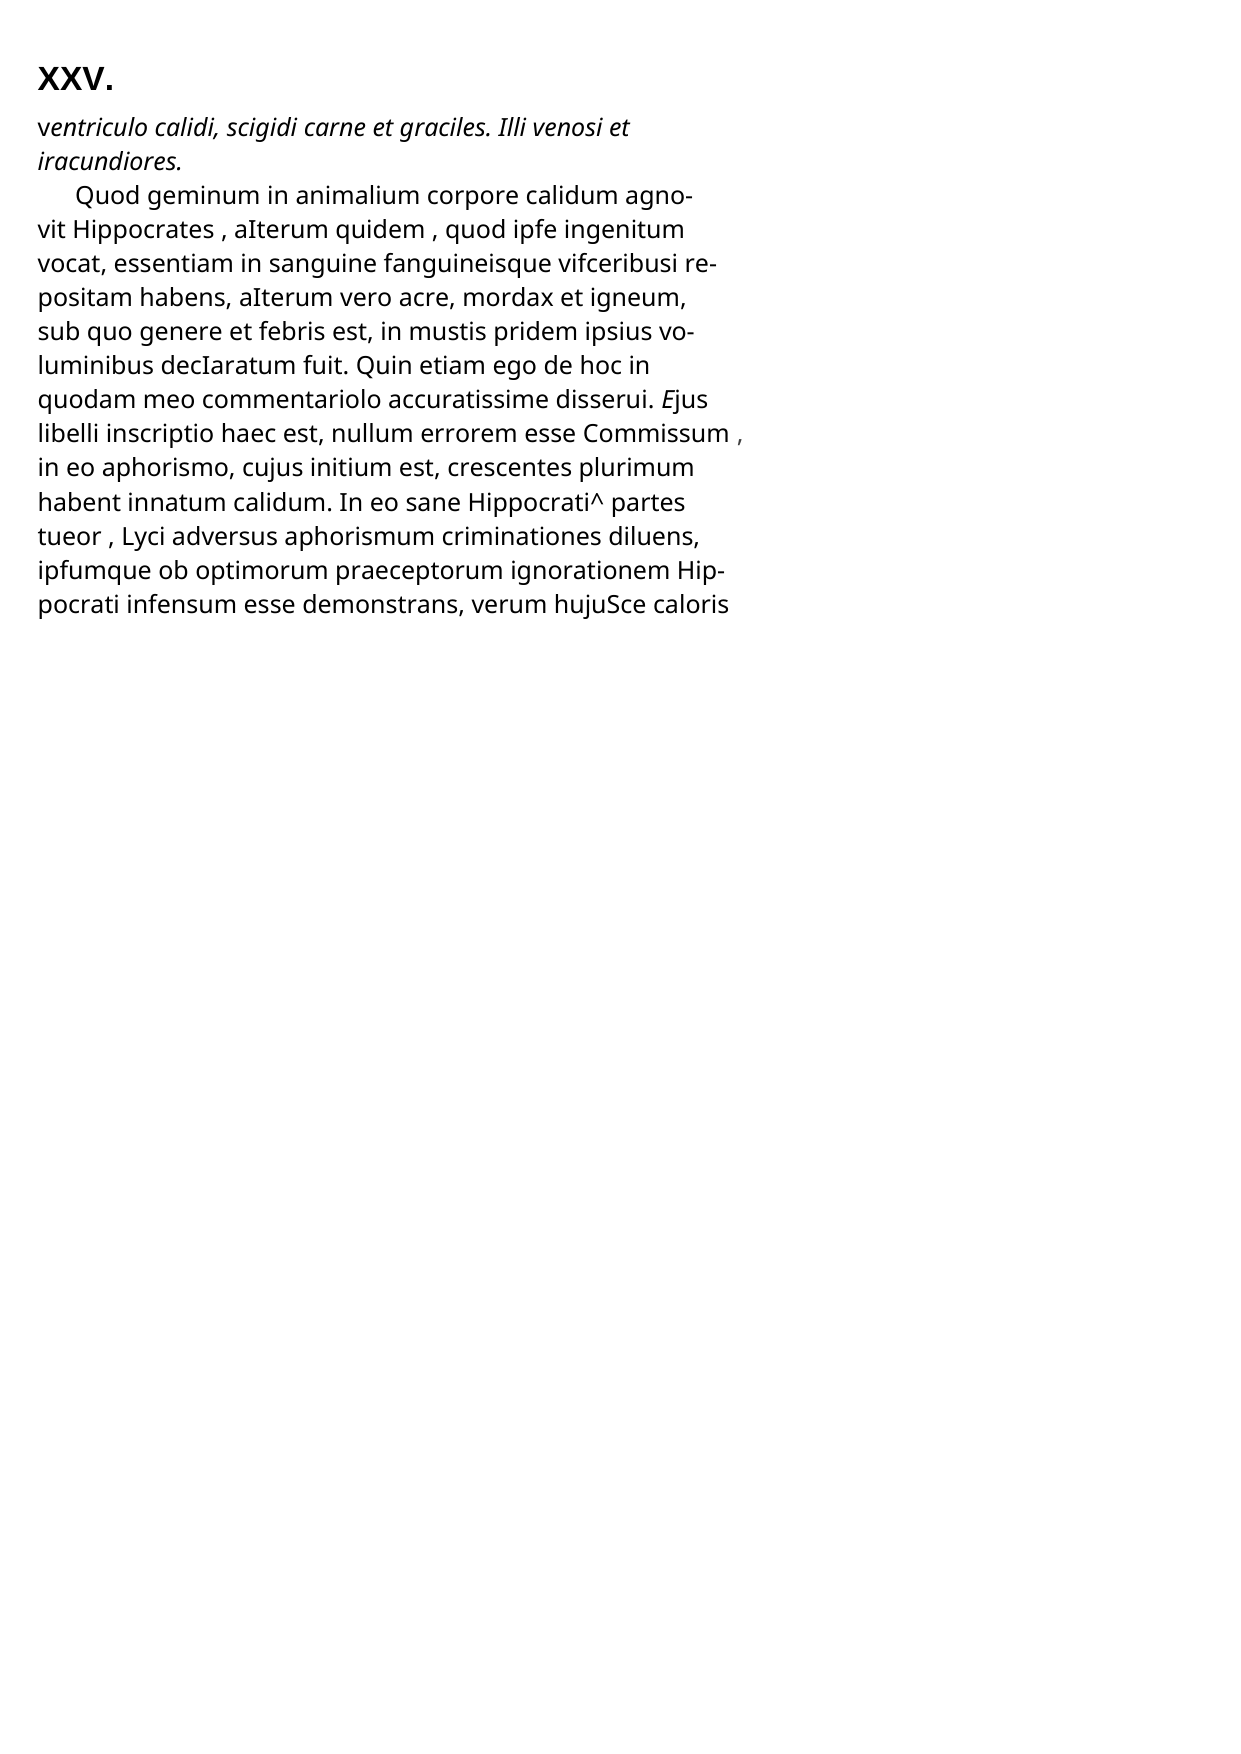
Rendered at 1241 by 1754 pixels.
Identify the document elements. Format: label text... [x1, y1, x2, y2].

subtitle XXV. [37, 58, 1203, 97]
text Quod geminum in animalium corpore calidum agno- vit Hippocrates , aIterum quidem , quod ipfe ingenitum vocat, essentiam in sanguine fanguineisque vifceribusi re- positam habens, aIterum vero acre, mordax et igneum, sub quo genere et febris est, in mustis pridem ipsius vo- luminibus decIaratum fuit. Quin etiam ego de hoc in quodam meo commentariolo accuratissime disserui. Ejus libelli inscriptio haec est, nullum errorem esse Commissum , in eo aphorismo, cujus initium est, crescentes plurimum habent innatum calidum. In eo sane Hippocrati^ partes tueor , Lyci adversus aphorismum criminationes diluens, ipfumque ob optimorum praeceptorum ignorationem Hip- pocrati infensum esse demonstrans, verum hujuSce caloris [37, 178, 1203, 620]
text ventriculo calidi, scigidi carne et graciles. Illi venosi et iracundiores. [37, 109, 1203, 178]
